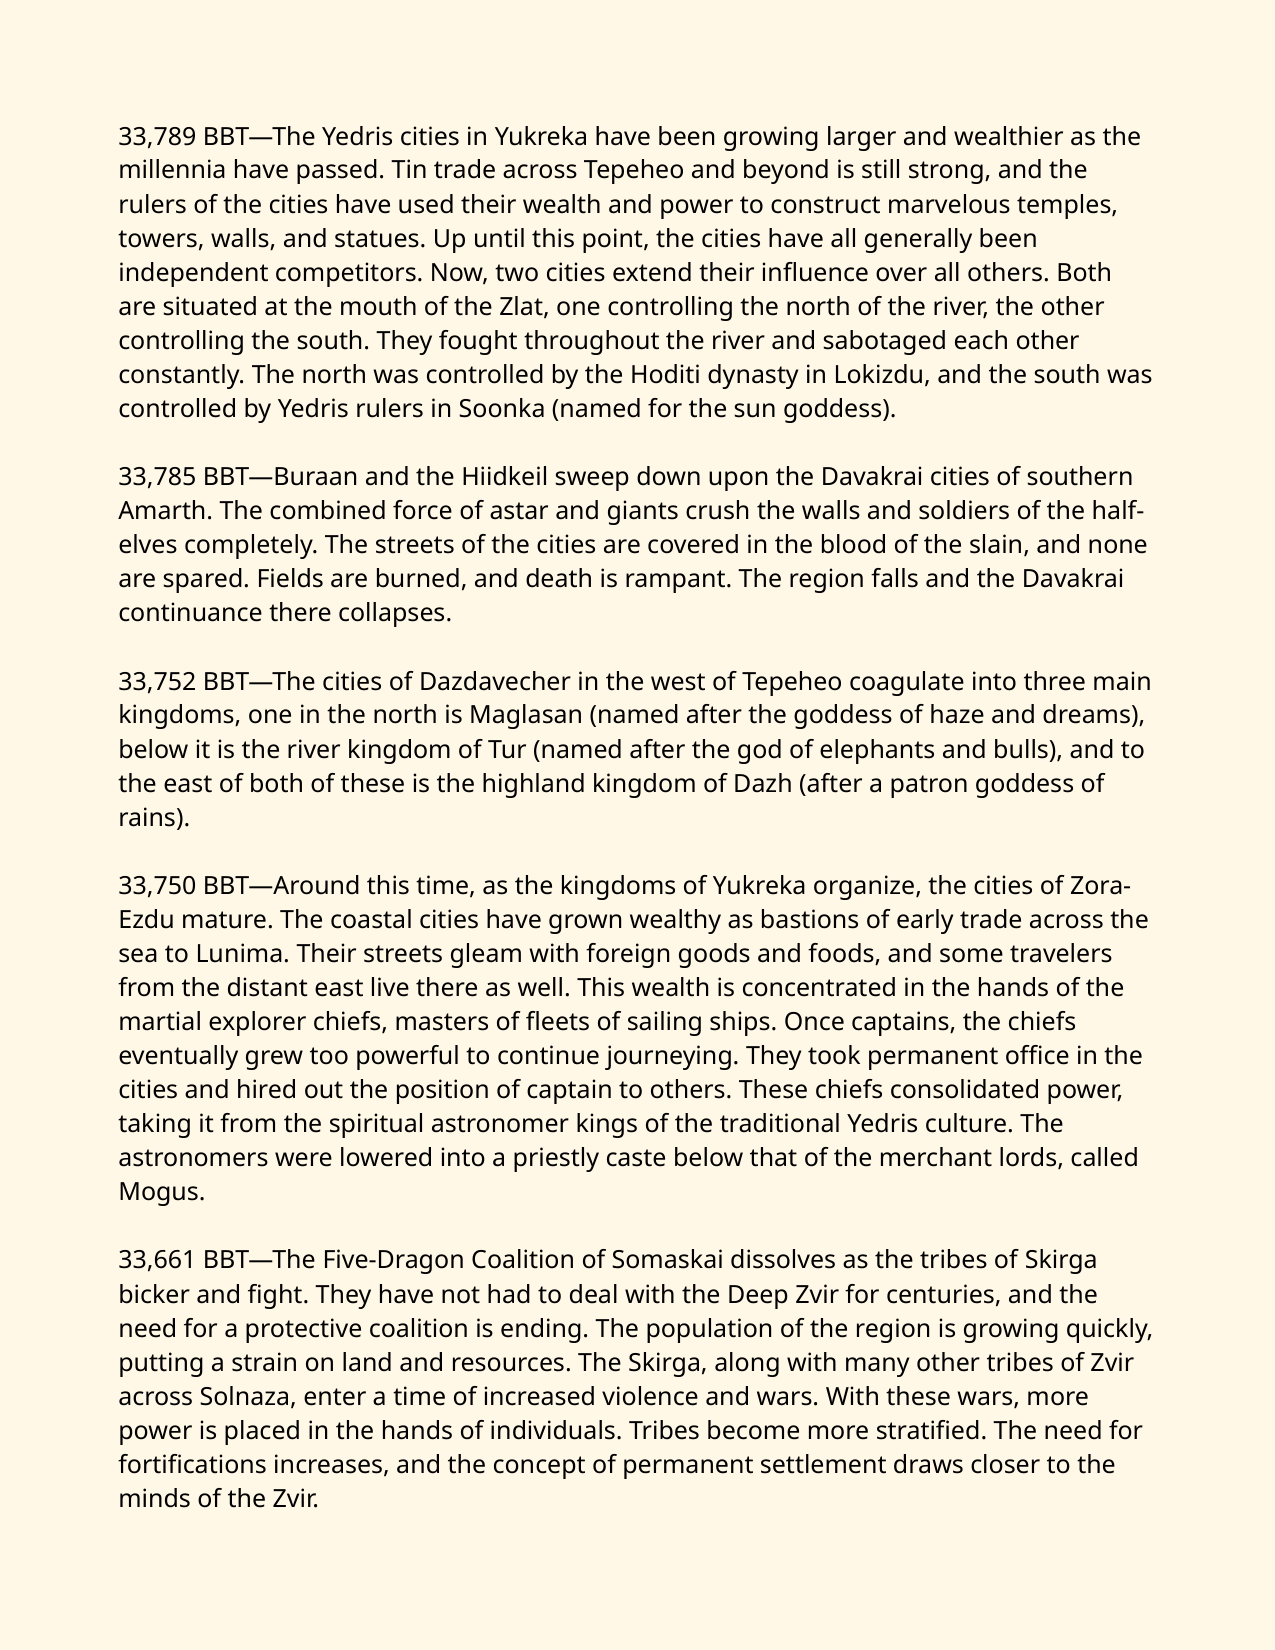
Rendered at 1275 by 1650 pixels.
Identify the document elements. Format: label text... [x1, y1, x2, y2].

text 33,785 BBT—Buraan and the Hiidkeil sweep down upon the Davakrai cities of southern Amarth. The combined force of astar and giants crush the walls and soldiers of the half-elves completely. The streets of the cities are covered in the blood of the slain, and none are spared. Fields are burned, and death is rampant. The region falls and the Davakrai continuance there collapses. [118, 459, 1157, 629]
text 33,750 BBT—Around this time, as the kingdoms of Yukreka organize, the cities of Zora-Ezdu mature. The coastal cities have grown wealthy as bastions of early trade across the sea to Lunima. Their streets gleam with foreign goods and foods, and some travelers from the distant east live there as well. This wealth is concentrated in the hands of the martial explorer chiefs, masters of fleets of sailing ships. Once captains, the chiefs eventually grew too powerful to continue journeying. They took permanent office in the cities and hired out the position of captain to others. These chiefs consolidated power, taking it from the spiritual astronomer kings of the traditional Yedris culture. The astronomers were lowered into a priestly caste below that of the merchant lords, called Mogus. [118, 867, 1157, 1208]
text 33,789 BBT—The Yedris cities in Yukreka have been growing larger and wealthier as the millennia have passed. Tin trade across Tepeheo and beyond is still strong, and the rulers of the cities have used their wealth and power to construct marvelous temples, towers, walls, and statues. Up until this point, the cities have all generally been independent competitors. Now, two cities extend their influence over all others. Both are situated at the mouth of the Zlat, one controlling the north of the river, the other controlling the south. They fought throughout the river and sabotaged each other constantly. The north was controlled by the Hoditi dynasty in Lokizdu, and the south was controlled by Yedris rulers in Soonka (named for the sun goddess). [118, 118, 1157, 425]
text 33,661 BBT—The Five-Dragon Coalition of Somaskai dissolves as the tribes of Skirga bicker and fight. They have not had to deal with the Deep Zvir for centuries, and the need for a protective coalition is ending. The population of the region is growing quickly, putting a strain on land and resources. The Skirga, along with many other tribes of Zvir across Solnaza, enter a time of increased violence and wars. With these wars, more power is placed in the hands of individuals. Tribes become more stratified. The need for fortifications increases, and the concept of permanent settlement draws closer to the minds of the Zvir. [118, 1242, 1157, 1515]
text 33,752 BBT—The cities of Dazdavecher in the west of Tepeheo coagulate into three main kingdoms, one in the north is Maglasan (named after the goddess of haze and dreams), below it is the river kingdom of Tur (named after the god of elephants and bulls), and to the east of both of these is the highland kingdom of Dazh (after a patron goddess of rains). [118, 663, 1157, 833]
